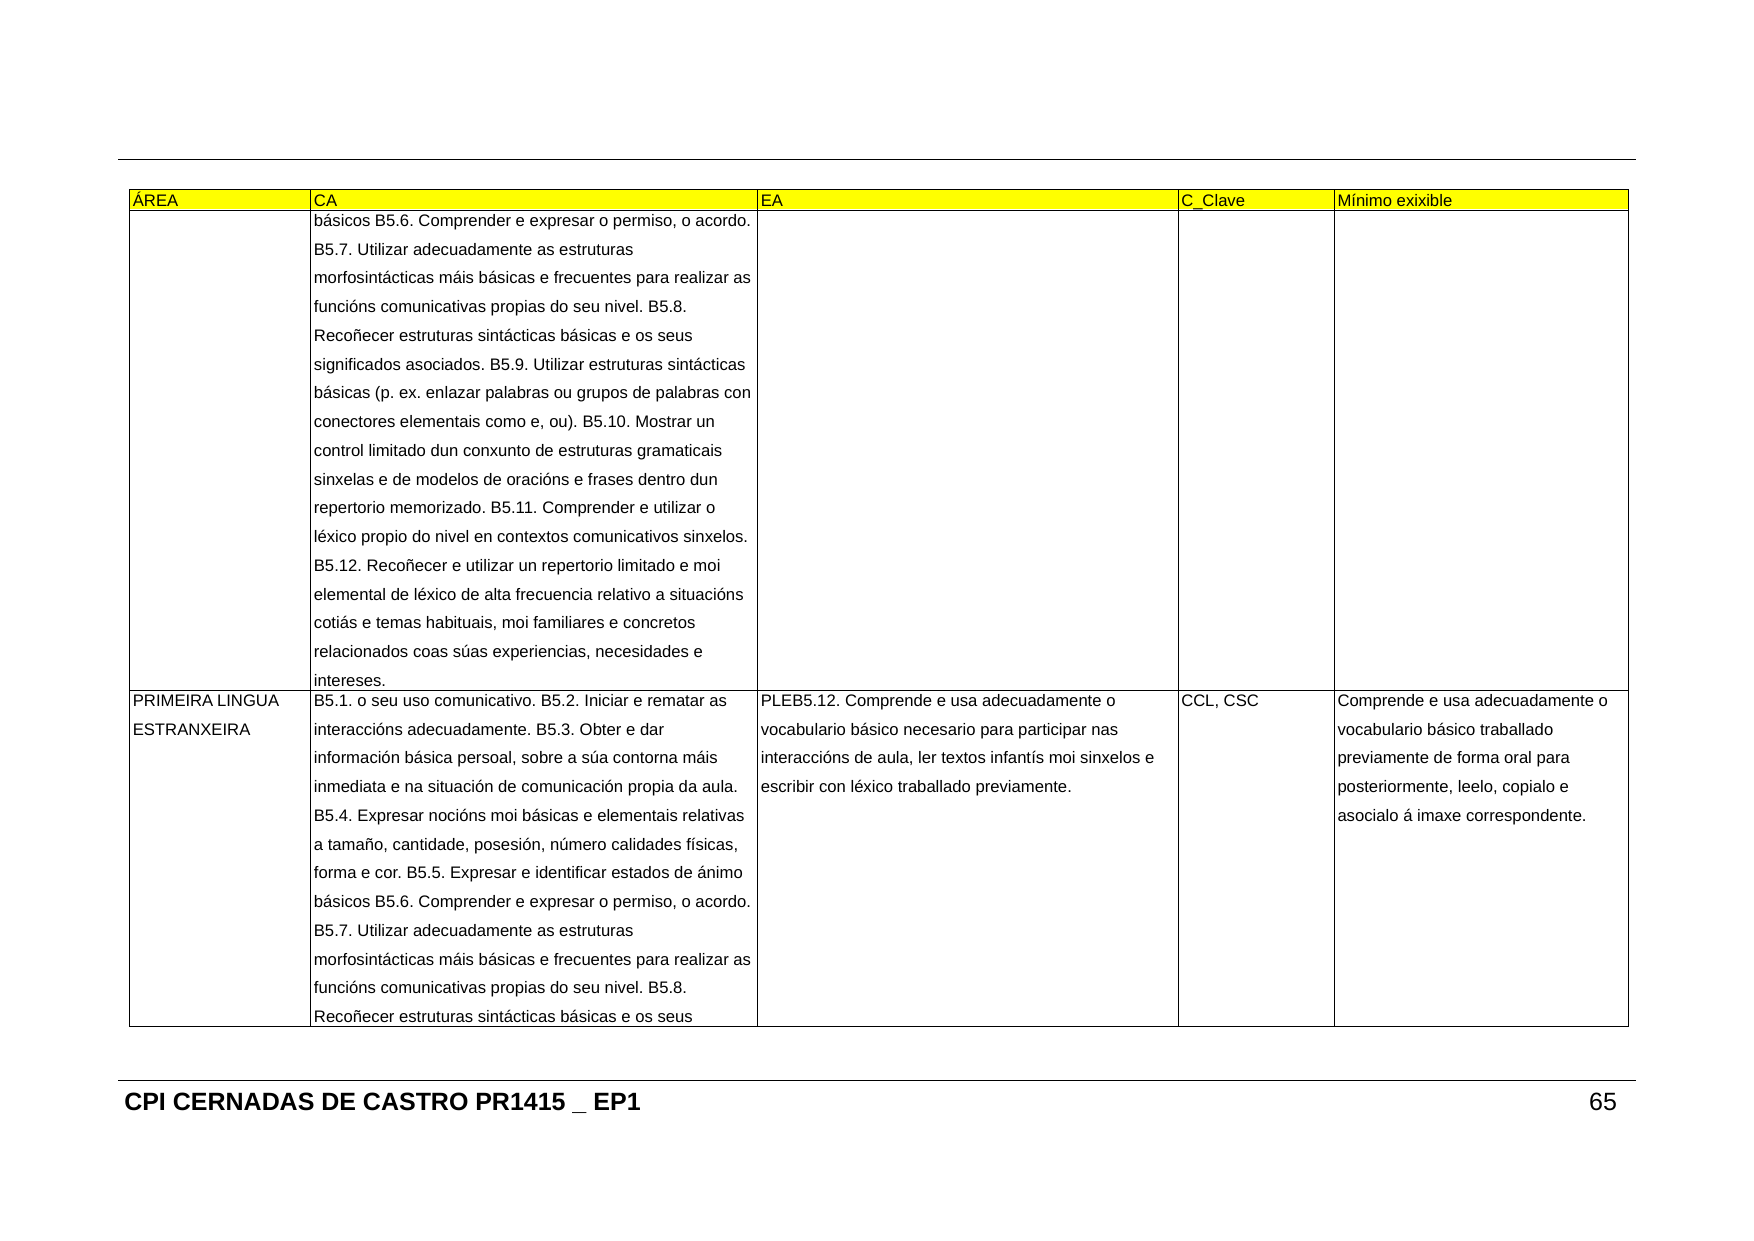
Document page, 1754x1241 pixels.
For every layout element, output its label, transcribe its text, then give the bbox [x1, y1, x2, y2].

table_cell PLEB5.12. Comprende e usa adecuadamente o vocabulario básico necesario para participar nas interaccións de aula, ler textos infantís moi sinxelos e escribir con léxico traballado previamente. [758, 691, 1178, 1026]
table_cell B5.1. o seu uso comunicativo. B5.2. Iniciar e rematar as interaccións adecuadamente. B5.3. Obter e dar información básica persoal, sobre a súa contorna máis inmediata e na situación de comunicación propia da aula. B5.4. Expresar nocións moi básicas e elementais relativas a tamaño, cantidade, posesión, número calidades físicas, forma e cor. B5.5. Expresar e identificar estados de ánimo básicos B5.6. Comprender e expresar o permiso, o acordo. B5.7. Utilizar adecuadamente as estruturas morfosintácticas máis básicas e frecuentes para realizar as funcións comunicativas propias do seu nivel. B5.8. Recoñecer estruturas sintácticas básicas e os seus [311, 691, 757, 1026]
table_cell [758, 211, 1178, 690]
table_cell CCL, CSC [1179, 691, 1334, 1026]
table_cell PRIMEIRA LINGUA ESTRANXEIRA [130, 691, 310, 1026]
table_header CA [311, 190, 757, 209]
table_cell [130, 211, 310, 690]
table_header EA [758, 190, 1178, 209]
table_header C_Clave [1179, 190, 1334, 209]
table_cell [1335, 211, 1628, 690]
table_cell [1179, 211, 1334, 690]
table_header Mínimo exixible [1335, 190, 1628, 209]
table_header ÁREA [130, 190, 310, 209]
table_cell Comprende e usa adecuadamente o vocabulario básico traballado previamente de forma oral para posteriormente, leelo, copialo e asocialo á imaxe correspondente. [1335, 691, 1628, 1026]
table_cell básicos B5.6. Comprender e expresar o permiso, o acordo. B5.7. Utilizar adecuadamente as estruturas morfosintácticas máis básicas e frecuentes para realizar as funcións comunicativas propias do seu nivel. B5.8. Recoñecer estruturas sintácticas básicas e os seus significados asociados. B5.9. Utilizar estruturas sintácticas básicas (p. ex. enlazar palabras ou grupos de palabras con conectores elementais como e, ou). B5.10. Mostrar un control limitado dun conxunto de estruturas gramaticais sinxelas e de modelos de oracións e frases dentro dun repertorio memorizado. B5.11. Comprender e utilizar o léxico propio do nivel en contextos comunicativos sinxelos. B5.12. Recoñecer e utilizar un repertorio limitado e moi elemental de léxico de alta frecuencia relativo a situacións cotiás e temas habituais, moi familiares e concretos relacionados coas súas experiencias, necesidades e intereses. [311, 211, 757, 690]
